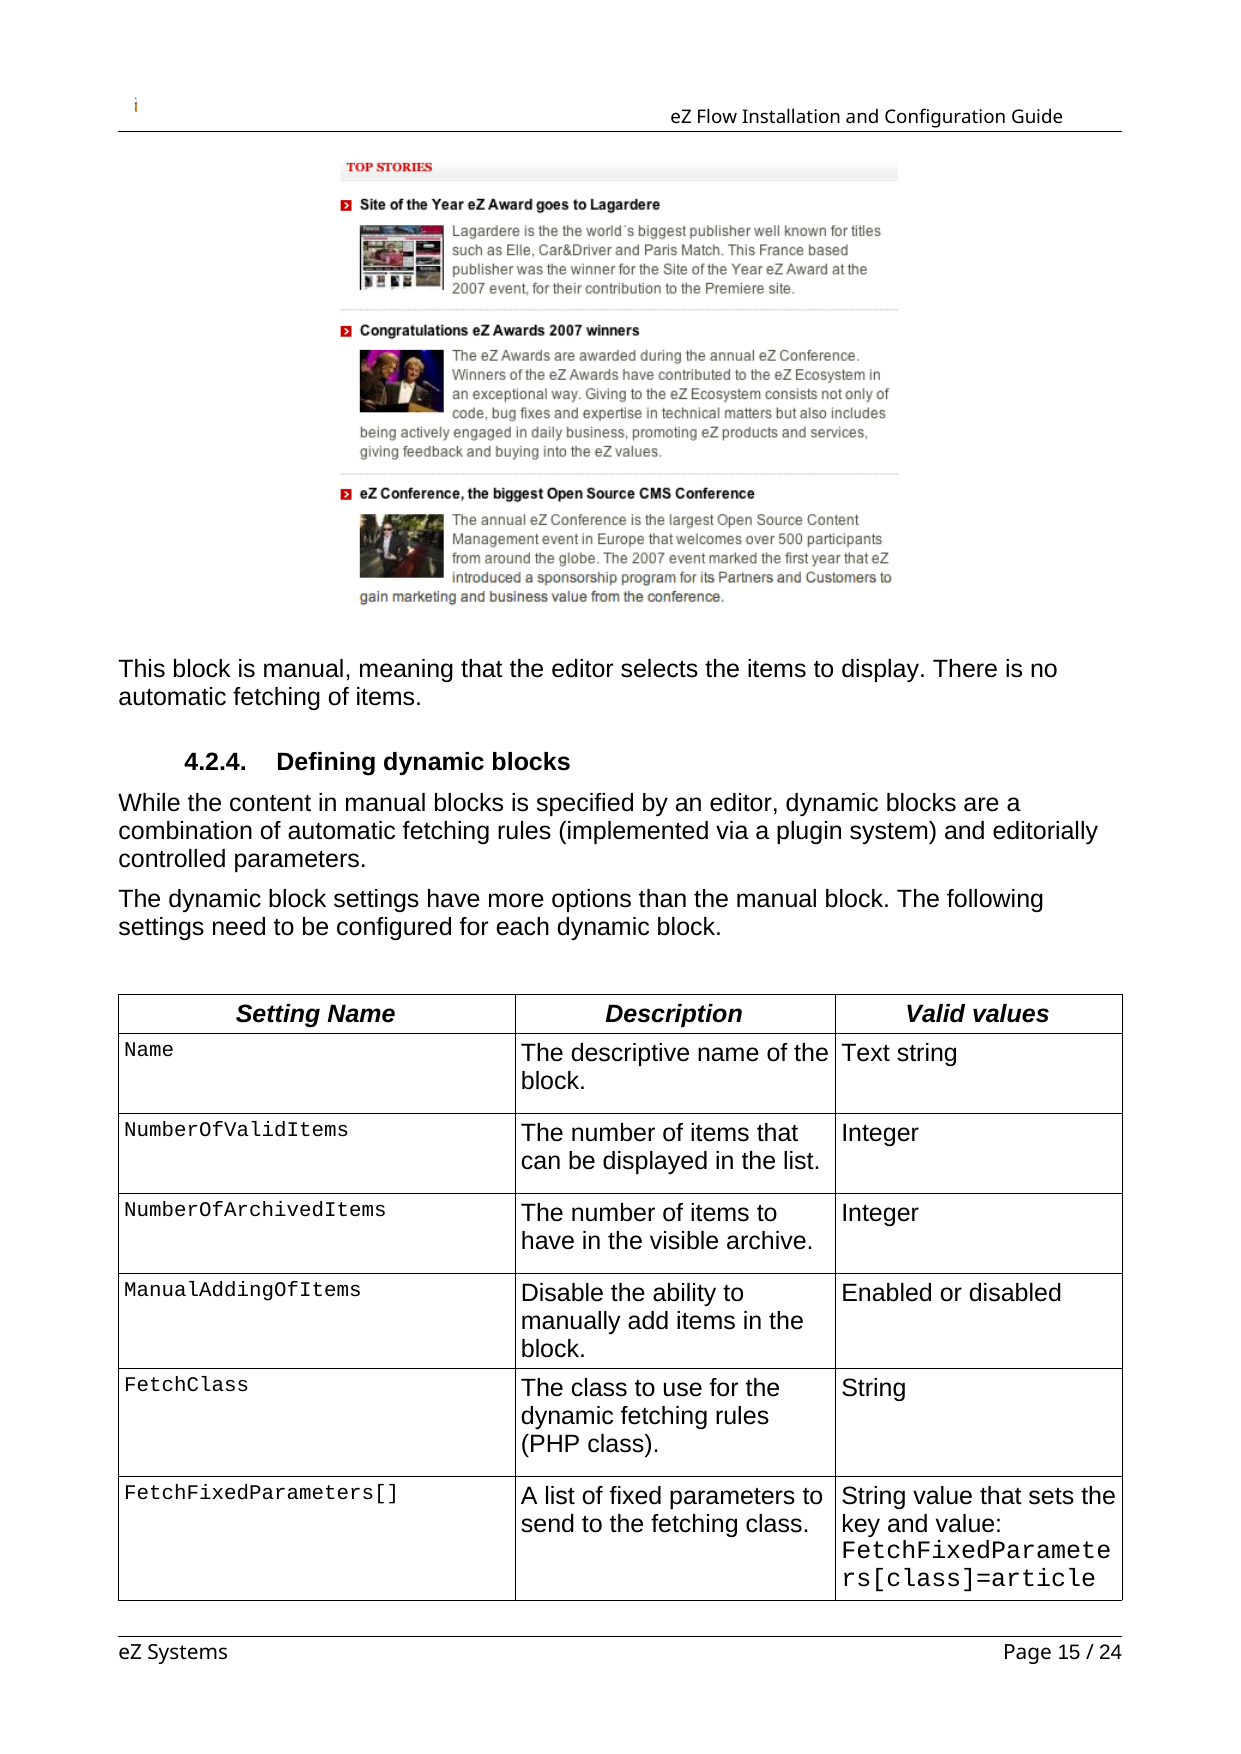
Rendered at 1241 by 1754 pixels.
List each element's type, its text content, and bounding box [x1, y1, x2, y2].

table_cell Integer [836, 1194, 1122, 1273]
table_cell Integer [836, 1114, 1122, 1193]
subtitle Defining dynamic blocks [177, 748, 1122, 776]
text While the content in manual blocks is specified by an editor, dynamic blocks are a combination of automatic fetching rules (implemented via a plugin system) and editorially controlled parameters. [118, 789, 1122, 872]
text This block is manual, meaning that the editor selects the items to display. There is no automatic fetching of items. [118, 655, 1122, 711]
table_header Valid values [836, 995, 1122, 1033]
table_cell String [836, 1369, 1122, 1476]
table_cell ManualAddingOfItems [119, 1274, 515, 1368]
table_cell Disable the ability to manually add items in the block. [516, 1274, 835, 1368]
table_cell The number of items that can be displayed in the list. [516, 1114, 835, 1193]
table_cell FetchFixedParameters[] [119, 1477, 515, 1600]
table_header Setting Name [119, 995, 515, 1033]
table_cell FetchClass [119, 1369, 515, 1476]
table_cell The class to use for the dynamic fetching rules (PHP class). [516, 1369, 835, 1476]
table_cell NumberOfArchivedItems [119, 1194, 515, 1273]
text The dynamic block settings have more options than the manual block. The following settings need to be configured for each dynamic block. [118, 885, 1122, 941]
table_cell Name [119, 1034, 515, 1113]
picture [336, 157, 904, 615]
table_cell NumberOfValidItems [119, 1114, 515, 1193]
table_header Description [516, 995, 835, 1033]
table_cell String value that sets the key and value: FetchFixedParameters[class]=article [836, 1477, 1122, 1600]
table_cell The number of items to have in the visible archive. [516, 1194, 835, 1273]
table_cell Enabled or disabled [836, 1274, 1122, 1368]
table_cell The descriptive name of the block. [516, 1034, 835, 1113]
table_cell A list of fixed parameters to send to the fetching class. [516, 1477, 835, 1600]
table_cell Text string [836, 1034, 1122, 1113]
